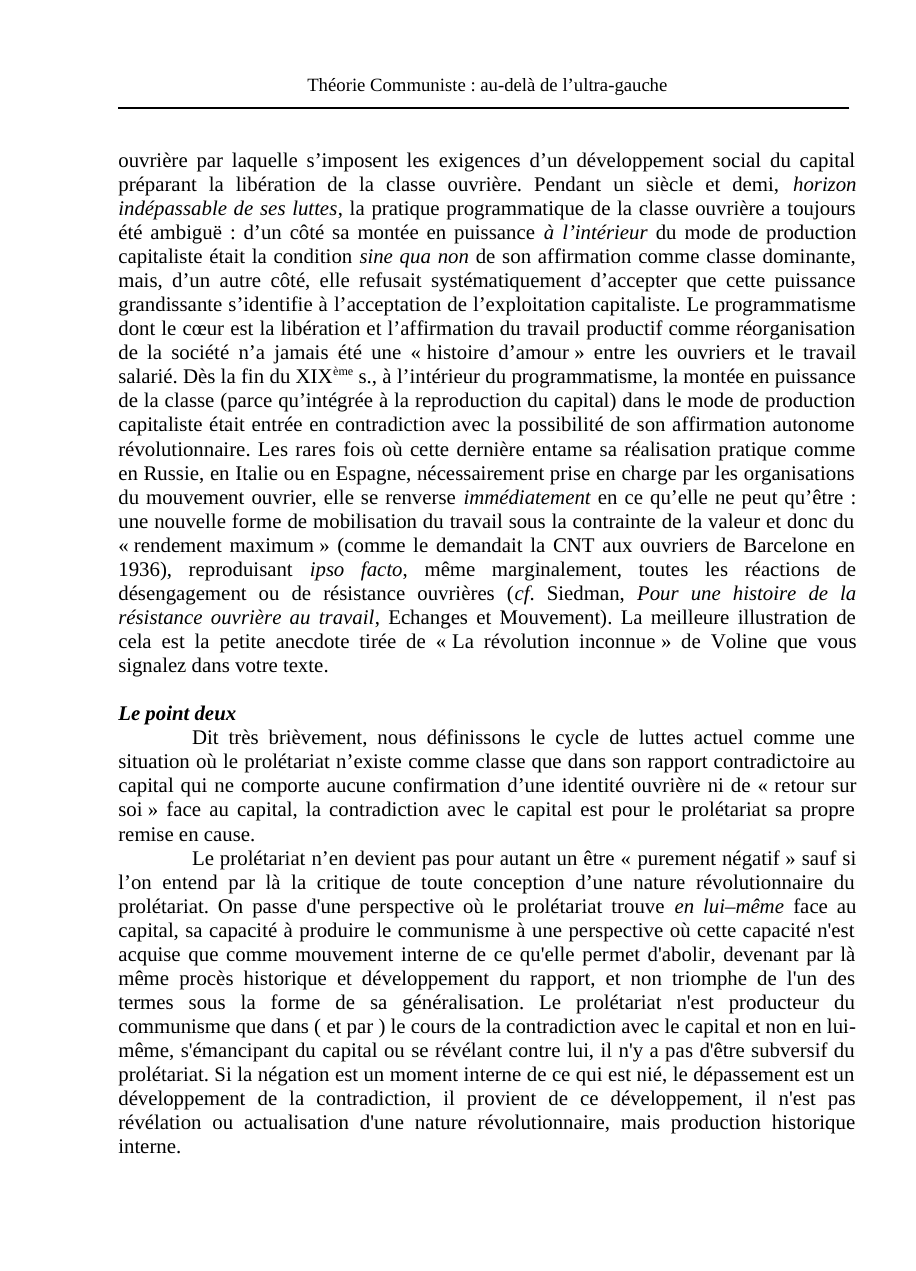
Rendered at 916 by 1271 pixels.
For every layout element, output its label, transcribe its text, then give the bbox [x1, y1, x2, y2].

text Le prolétariat n’en devient pas pour autant un être « purement négatif » sauf si l’on entend par là la critique de toute conception d’une nature révolutionnaire du prolétariat. On passe d'une perspective où le prolétariat trouve en lui–même face au capital, sa capacité à produire le communisme à une perspective où cette capacité n'est acquise que comme mouvement interne de ce qu'elle permet d'abolir, devenant par là même procès historique et développement du rapport, et non triomphe de l'un des termes sous la forme de sa généralisation. Le prolétariat n'est producteur du communisme que dans ( et par ) le cours de la contradiction avec le capital et non en lui-même, s'émancipant du capital ou se révélant contre lui, il n'y a pas d'être subversif du prolétariat. Si la négation est un moment interne de ce qui est nié, le dépassement est un développement de la contradiction, il provient de ce développement, il n'est pas révélation ou actualisation d'une nature révolutionnaire, mais production historique interne. [118, 846, 856, 1158]
text Dit très brièvement, nous définissons le cycle de luttes actuel comme une situation où le prolétariat n’existe comme classe que dans son rapport contradictoire au capital qui ne comporte aucune confirmation d’une identité ouvrière ni de « retour sur soi » face au capital, la contradiction avec le capital est pour le prolétariat sa propre remise en cause. [118, 725, 856, 846]
subtitle Le point deux [118, 701, 856, 725]
text ouvrière par laquelle s’imposent les exigences d’un développement social du capital préparant la libération de la classe ouvrière. Pendant un siècle et demi, horizon indépassable de ses luttes, la pratique programmatique de la classe ouvrière a toujours été ambiguë : d’un côté sa montée en puissance à l’intérieur du mode de production capitaliste était la condition sine qua non de son affirmation comme classe dominante, mais, d’un autre côté, elle refusait systématiquement d’accepter que cette puissance grandissante s’identifie à l’acceptation de l’exploitation capitaliste. Le programmatisme dont le cœur est la libération et l’affirmation du travail productif comme réorganisation de la société n’a jamais été une « histoire d’amour » entre les ouvriers et le travail salarié. Dès la fin du XIXème s., à l’intérieur du programmatisme, la montée en puissance de la classe (parce qu’intégrée à la reproduction du capital) dans le mode de production capitaliste était entrée en contradiction avec la possibilité de son affirmation autonome révolutionnaire. Les rares fois où cette dernière entame sa réalisation pratique comme en Russie, en Italie ou en Espagne, nécessairement prise en charge par les organisations du mouvement ouvrier, elle se renverse immédiatement en ce qu’elle ne peut qu’être : une nouvelle forme de mobilisation du travail sous la contrainte de la valeur et donc du « rendement maximum » (comme le demandait la CNT aux ouvriers de Barcelone en 1936), reproduisant ipso facto, même marginalement, toutes les réactions de désengagement ou de résistance ouvrières (cf. Siedman, Pour une histoire de la résistance ouvrière au travail, Echanges et Mouvement). La meilleure illustration de cela est la petite anecdote tirée de « La révolution inconnue » de Voline que vous signalez dans votre texte. [118, 148, 856, 677]
